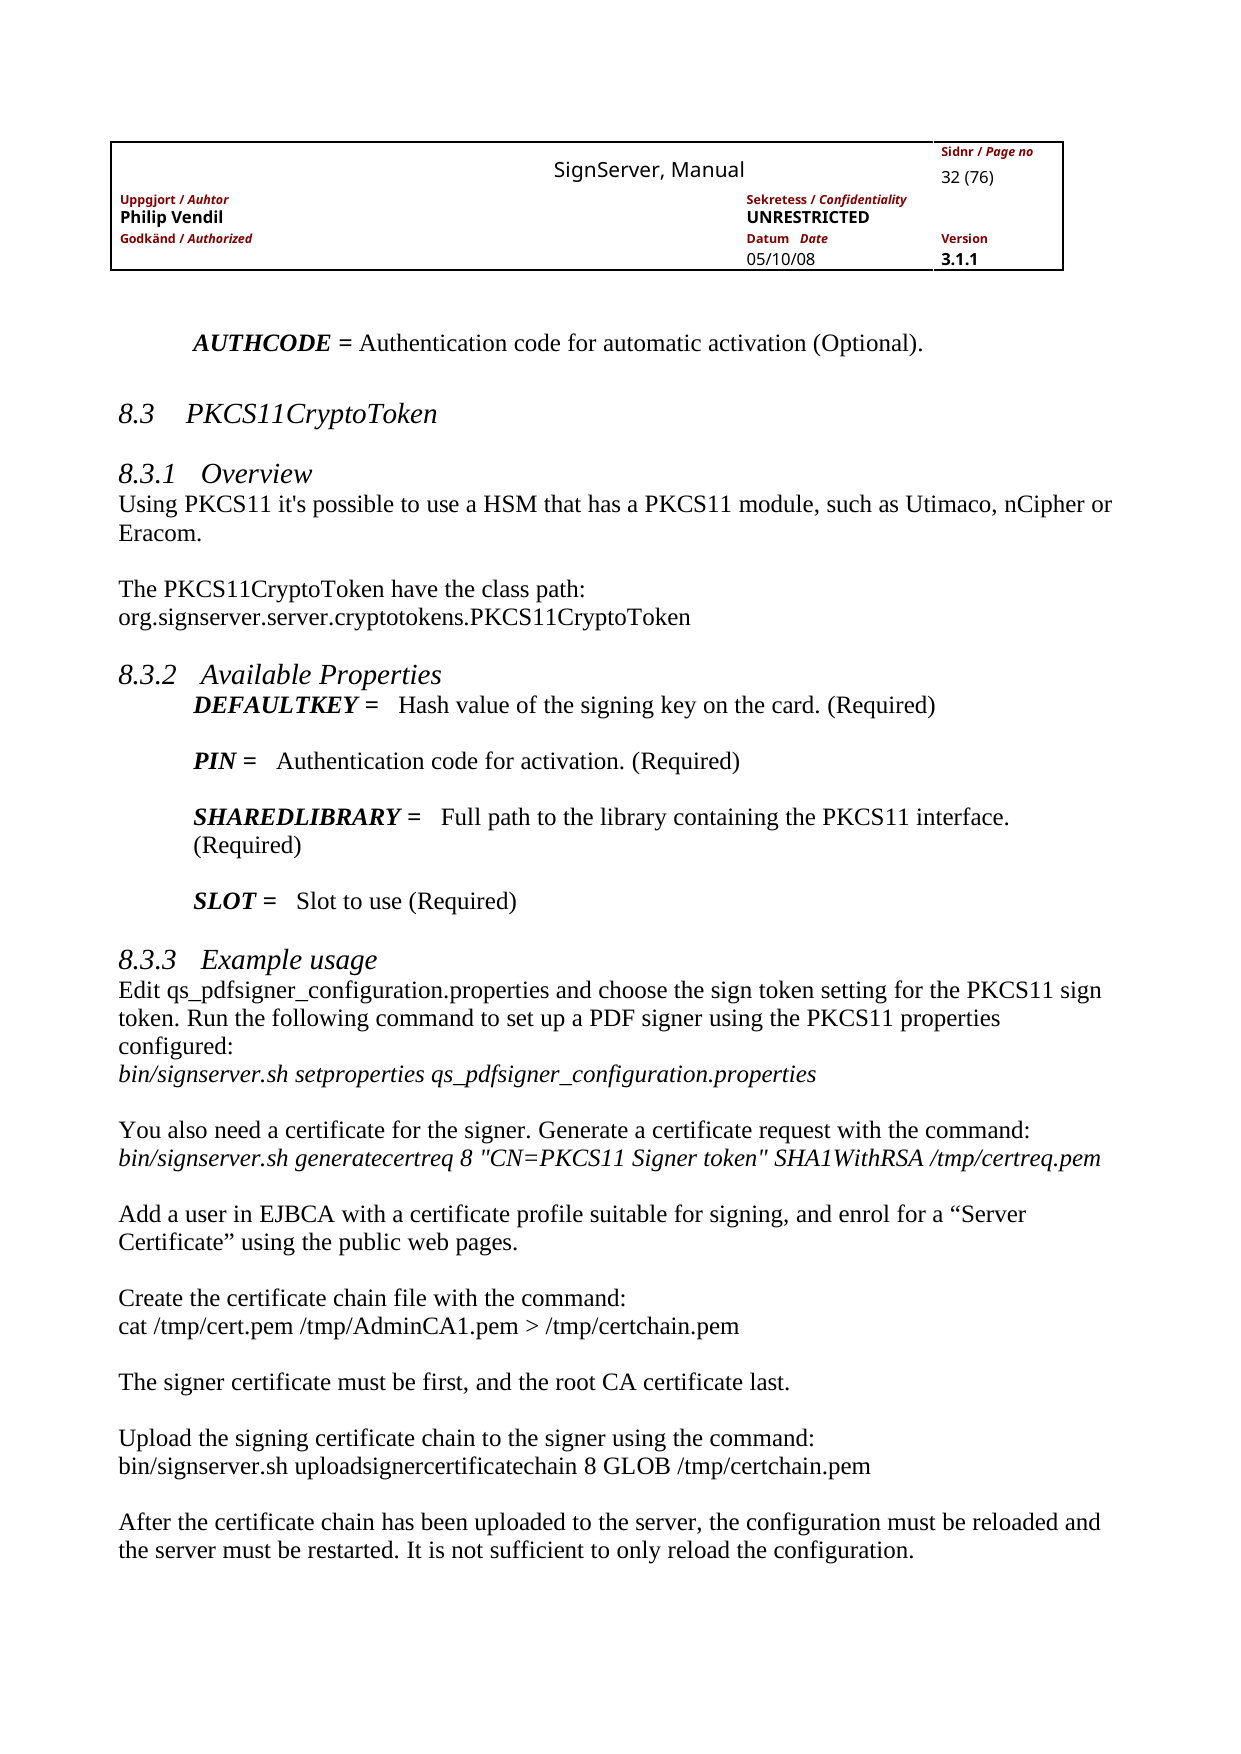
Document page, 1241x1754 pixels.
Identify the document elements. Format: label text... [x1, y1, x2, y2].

text You also need a certificate for the signer. Generate a certificate request with the command: [118, 1116, 1122, 1144]
text bin/signserver.sh setproperties qs_pdfsigner_configuration.properties [118, 1060, 1122, 1088]
text SHAREDLIBRARY = Full path to the library containing the PKCS11 interface. (Required) [193, 803, 1122, 859]
text The signer certificate must be first, and the root CA certificate last. [118, 1368, 1122, 1396]
text SLOT = Slot to use (Required) [193, 887, 1122, 915]
subtitle Example usage [118, 943, 1122, 976]
text bin/signserver.sh generatecertreq 8 "CN=PKCS11 Signer token" SHA1WithRSA /tmp/certreq.pem [118, 1144, 1122, 1172]
text After the certificate chain has been uploaded to the server, the configuration must be reloaded and the server must be restarted. It is not sufficient to only reload the configuration. [118, 1508, 1122, 1564]
text cat /tmp/cert.pem /tmp/AdminCA1.pem > /tmp/certchain.pem [118, 1312, 1122, 1340]
text Add a user in EJBCA with a certificate profile suitable for signing, and enrol for a “Server Certificate” using the public web pages. [118, 1200, 1122, 1256]
text Create the certificate chain file with the command: [118, 1284, 1122, 1312]
subtitle Overview [118, 458, 1122, 490]
text bin/signserver.sh uploadsignercertificatechain 8 GLOB /tmp/certchain.pem [118, 1452, 1122, 1480]
text Upload the signing certificate chain to the signer using the command: [118, 1424, 1122, 1452]
text AUTHCODE = Authentication code for automatic activation (Optional). [193, 329, 1122, 357]
text PIN = Authentication code for activation. (Required) [193, 747, 1122, 775]
subtitle Available Properties [118, 658, 1122, 691]
text Edit qs_pdfsigner_configuration.properties and choose the sign token setting for the PKCS11 sign token. Run the following command to set up a PDF signer using the PKCS11 properties configured: [118, 976, 1122, 1060]
text Using PKCS11 it's possible to use a HSM that has a PKCS11 module, such as Utimaco, nCipher or Eracom. [118, 490, 1122, 546]
subtitle PKCS11CryptoToken [118, 397, 1122, 430]
text The PKCS11CryptoToken have the class path: org.signserver.server.cryptotokens.PKCS11CryptoToken [118, 574, 1122, 631]
text DEFAULTKEY = Hash value of the signing key on the card. (Required) [193, 691, 1122, 719]
